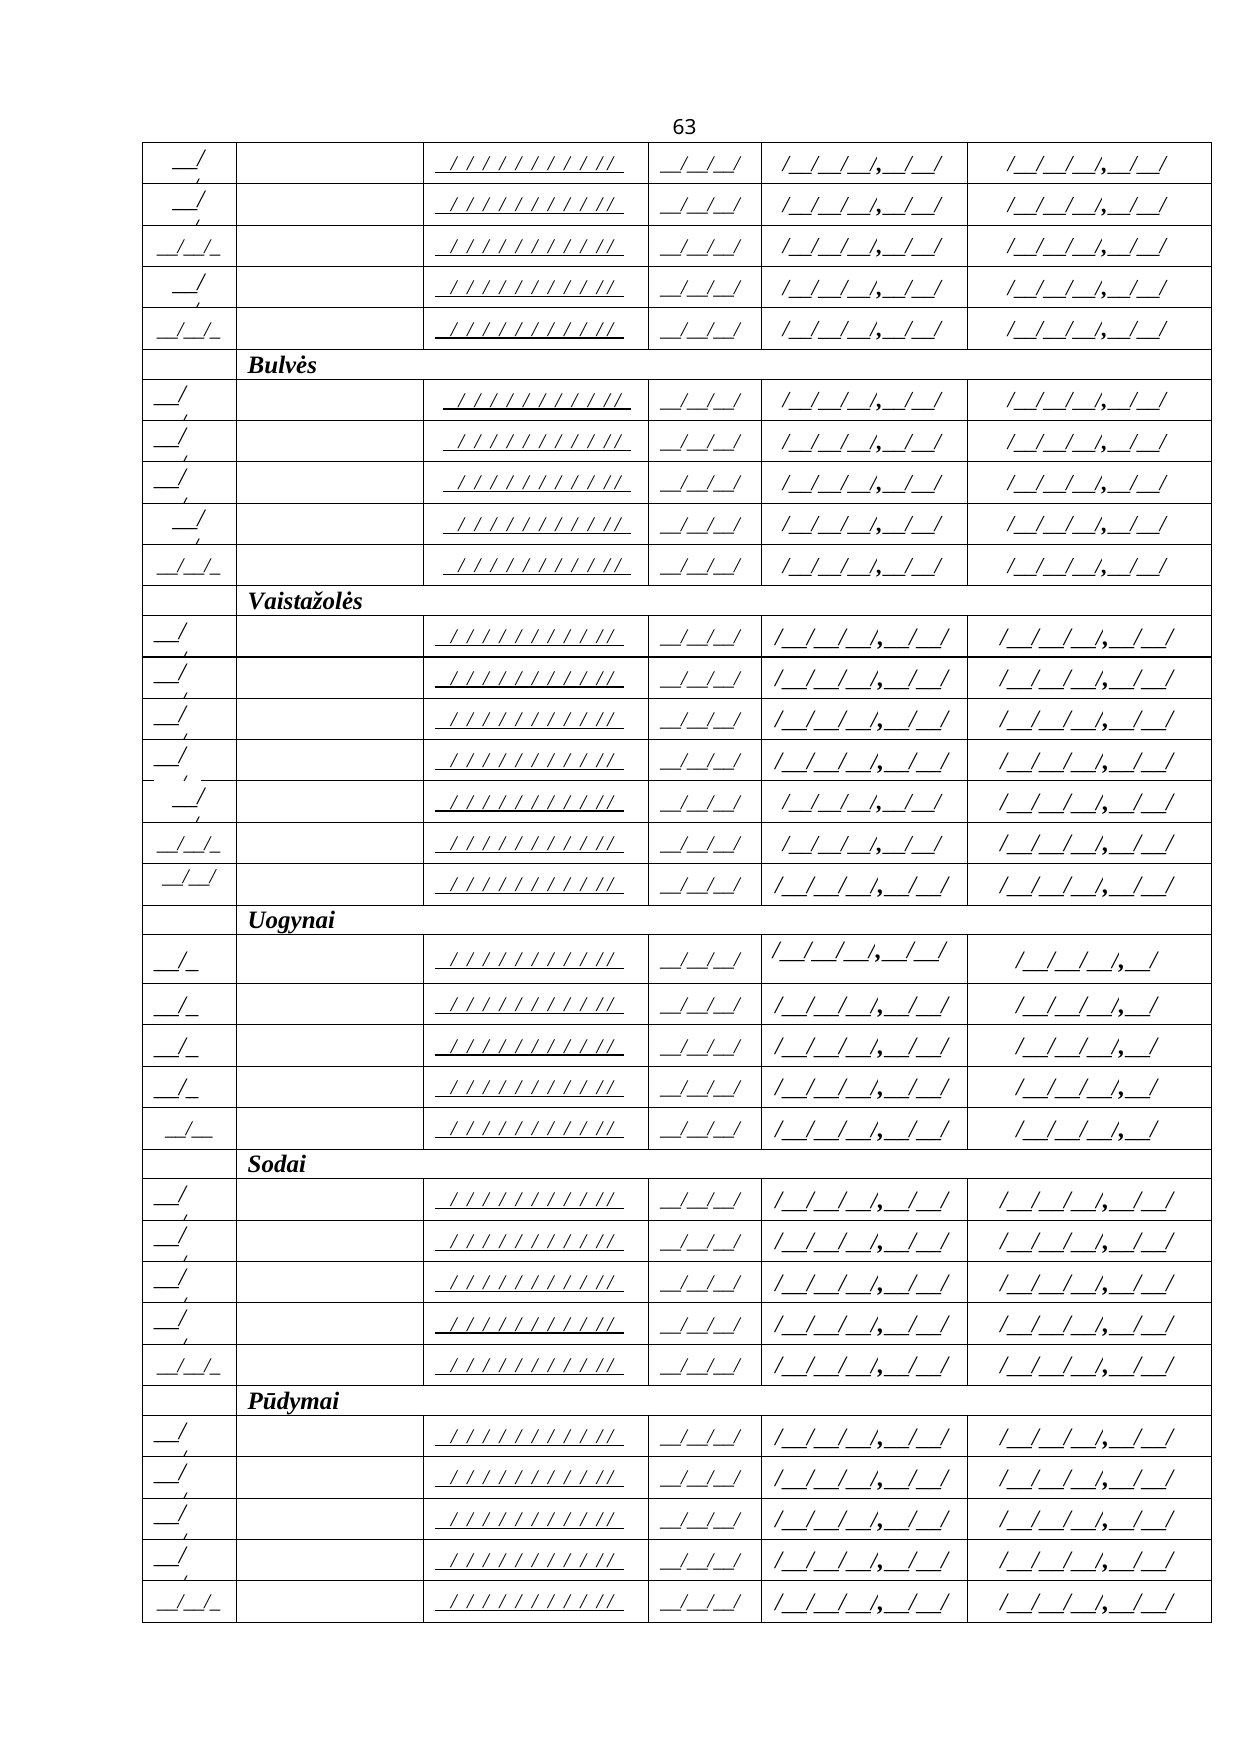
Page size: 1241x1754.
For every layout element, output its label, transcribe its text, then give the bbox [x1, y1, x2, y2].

table_cell Bulvės [237, 350, 1211, 378]
table_cell /__/__/__/,__/__/ [968, 1303, 1211, 1344]
table_cell [237, 545, 423, 585]
table_cell [237, 616, 423, 656]
table_cell /__/__/__/,__/__/ [762, 184, 967, 224]
table_cell __/__/__/ [649, 1499, 761, 1539]
table_cell __/__/__/ [649, 267, 761, 307]
table_cell / / / / / / / / / / / [424, 1221, 648, 1261]
table_cell /__/__/__/,__/__/ [968, 226, 1211, 266]
table_cell / / / / / / / / / / / [424, 545, 648, 585]
table_cell [237, 935, 423, 983]
table_cell / / / / / / / / / / / [424, 267, 648, 307]
table_cell / / / / / / / / / / / [424, 1499, 648, 1539]
table_cell /__/__/__/,__/__/ [968, 1540, 1211, 1580]
table_cell /__/__/__/,__/__/ [762, 1540, 967, 1580]
table_cell / / / / / / / / / / / [424, 308, 648, 349]
table_cell /__/__/__/,__/__/ [762, 1345, 967, 1385]
table_cell /__/__/__/,__/__/ [762, 308, 967, 349]
table_cell __/__/__/ [649, 421, 761, 461]
table_cell / / / / / / / / / / / [424, 504, 648, 544]
table_cell __/__/__/ [649, 935, 761, 983]
table_cell __/__/_ [143, 823, 236, 863]
table_cell [237, 504, 423, 544]
table_cell / / / / / / / / / / / [424, 1262, 648, 1302]
table_cell [143, 350, 236, 378]
table_cell [237, 421, 423, 461]
table_cell __/__/_ [143, 1540, 236, 1580]
table_cell /__/__/__/,__/__/ [762, 226, 967, 266]
table_cell /__/__/__/,__/__/ [968, 1262, 1211, 1302]
table_cell [237, 1262, 423, 1302]
table_cell /__/__/__/,__/__/ [968, 781, 1211, 822]
table_cell /__/__/__/,__/__/ [968, 545, 1211, 585]
table_cell __/__/__/ [649, 462, 761, 502]
table_cell / / / / / / / / / / / [424, 1303, 648, 1344]
table_cell /__/__/__/,__/__/ [968, 1416, 1211, 1456]
table_cell __/__/__/ [649, 1416, 761, 1456]
table_cell [237, 1108, 423, 1148]
table_cell __/__/_ [143, 1457, 236, 1497]
table_cell __/_ [143, 984, 236, 1024]
table_cell [237, 658, 423, 698]
table_cell __/__/__/ [649, 1581, 761, 1622]
table_cell /__/__/__/,__/__/ [762, 864, 967, 904]
table_cell /__/__/__/,__/ [968, 1025, 1211, 1066]
table_cell /__/__/__/,__/__/ [762, 1303, 967, 1344]
table_cell /__/__/__/,__/__/ [968, 1457, 1211, 1497]
table_cell /__/__/__/,__/__/ [762, 1108, 967, 1148]
table_cell __/__/_ [143, 1581, 236, 1622]
table_cell /__/__/__/,__/__/ [762, 781, 967, 822]
table_cell [237, 1025, 423, 1066]
table_cell __/__/__/ [649, 380, 761, 420]
table_cell / / / / / / / / / / / [424, 143, 648, 183]
table_cell [237, 740, 423, 780]
table_cell __/__/__/ [649, 184, 761, 224]
table_cell / / / / / / / / / / / [424, 740, 648, 780]
table_cell __/__/_ [143, 781, 236, 822]
table_cell __/__/__/ [649, 1540, 761, 1580]
table_cell __/__/_ [143, 616, 236, 656]
table_cell __/__/_ [143, 1262, 236, 1302]
table_cell /__/__/__/,__/__/ [762, 1179, 967, 1219]
table_cell __/__/_ [143, 462, 236, 502]
table_cell / / / / / / / / / / / [424, 1540, 648, 1580]
table_cell __/_ [143, 1025, 236, 1066]
table_cell __/__/_ [143, 143, 236, 183]
table_cell Uogynai [237, 906, 1211, 934]
table_cell Vaistažolės [237, 586, 1211, 615]
table_cell /__/__/__/,__/__/ [762, 658, 967, 698]
table_cell /__/__/__/,__/__/ [762, 699, 967, 739]
table_cell /__/__/__/,__/__/ [762, 421, 967, 461]
table_cell /__/__/__/,__/__/ [968, 184, 1211, 224]
table_cell __/__/_ [143, 421, 236, 461]
table_cell /__/__/__/,__/ [968, 1067, 1211, 1107]
table_cell __/__/__/ [649, 1262, 761, 1302]
table_cell __/__/__/ [649, 504, 761, 544]
table_cell __/__/__/ [649, 823, 761, 863]
table_cell __/__/_ [143, 184, 236, 224]
table_cell /__/__/__/,__/__/ [968, 1345, 1211, 1385]
table_cell __/_ [143, 1067, 236, 1107]
table_cell /__/__/__/,__/__/ [968, 1221, 1211, 1261]
table_cell __/__/__/ [649, 1345, 761, 1385]
table_cell / / / / / / / / / / / [424, 1179, 648, 1219]
table_cell /__/__/__/,__/__/ [762, 267, 967, 307]
table_cell / / / / / / / / / / / [424, 1108, 648, 1148]
table_cell [237, 184, 423, 224]
table_cell __/__/__/ [649, 1025, 761, 1066]
table_cell /__/__/__/,__/__/ [968, 1581, 1211, 1622]
table_cell Sodai [237, 1150, 1211, 1178]
table_cell / / / / / / / / / / / [424, 1581, 648, 1622]
table_cell [237, 1303, 423, 1344]
table_cell __/__/__ [143, 864, 236, 904]
table_cell /__/__/__/,__/__/ [762, 1457, 967, 1497]
table_cell / / / / / / / / / / / [424, 1025, 648, 1066]
table_cell /__/__/__/,__/ [968, 935, 1211, 983]
table_cell /__/__/__/,__/__/ [968, 143, 1211, 183]
table_cell __/__/_ [143, 267, 236, 307]
table_cell /__/__/__/,__/__/ [968, 504, 1211, 544]
table_cell __/__/__/ [649, 1179, 761, 1219]
table_cell /__/__/__/,__/__/ [968, 658, 1211, 698]
table_cell [143, 1386, 236, 1415]
table_cell /__/__/__/,__/__/ [762, 1499, 967, 1539]
table_cell [237, 226, 423, 266]
table_cell /__/__/__/,__/__/ [762, 935, 967, 983]
table_cell / / / / / / / / / / / [424, 699, 648, 739]
table_cell / / / / / / / / / / / [424, 1457, 648, 1497]
table_cell __/__/_ [143, 504, 236, 544]
table_cell /__/__/__/,__/ [968, 984, 1211, 1024]
table_cell __/__/__/ [649, 308, 761, 349]
table_cell /__/__/__/,__/__/ [968, 699, 1211, 739]
table_cell __/__/_ [143, 1345, 236, 1385]
table_cell /__/__/__/,__/__/ [762, 1262, 967, 1302]
table_cell / / / / / / / / / / / [424, 462, 648, 502]
table_cell / / / / / / / / / / / [424, 380, 648, 420]
table_cell [237, 143, 423, 183]
table_cell __/__/__/ [649, 1303, 761, 1344]
table_cell / / / / / / / / / / / [424, 864, 648, 904]
table_cell [237, 1179, 423, 1219]
table_cell __/_ [143, 935, 236, 983]
table_cell [237, 1345, 423, 1385]
table_cell /__/__/__/,__/__/ [968, 308, 1211, 349]
table_cell / / / / / / / / / / / [424, 935, 648, 983]
table_cell /__/__/__/,__/__/ [762, 504, 967, 544]
table_cell /__/__/__/,__/__/ [968, 421, 1211, 461]
table_cell __/__/_ [143, 380, 236, 420]
table_cell __/__/__/ [649, 864, 761, 904]
table_cell [237, 699, 423, 739]
table_cell __/__/__/ [649, 740, 761, 780]
table_cell __/__/__/ [649, 1108, 761, 1148]
table_cell __/__/_ [143, 1303, 236, 1344]
table_cell /__/__/__/,__/ [968, 1108, 1211, 1148]
table_cell __/__/__/ [649, 545, 761, 585]
table_cell / / / / / / / / / / / [424, 1416, 648, 1456]
table_cell /__/__/__/,__/__/ [762, 1025, 967, 1066]
table_cell __/__/_ [143, 545, 236, 585]
table_cell /__/__/__/,__/__/ [762, 143, 967, 183]
table_cell /__/__/__/,__/__/ [762, 545, 967, 585]
table_cell [237, 984, 423, 1024]
table_cell [237, 308, 423, 349]
table_cell /__/__/__/,__/__/ [968, 823, 1211, 863]
table_cell /__/__/__/,__/__/ [762, 984, 967, 1024]
table_cell [237, 1581, 423, 1622]
table_cell Pūdymai [237, 1386, 1211, 1415]
table_cell /__/__/__/,__/__/ [968, 267, 1211, 307]
table_cell __/__/_ [143, 226, 236, 266]
table_cell [237, 267, 423, 307]
table_cell / / / / / / / / / / / [424, 184, 648, 224]
table_cell __/__/__/ [649, 984, 761, 1024]
table_cell / / / / / / / / / / / [424, 226, 648, 266]
table_cell [237, 864, 423, 904]
table_cell /__/__/__/,__/__/ [762, 1581, 967, 1622]
table_cell __/__/_ [143, 699, 236, 739]
table_cell /__/__/__/,__/__/ [762, 740, 967, 780]
table_cell [237, 1457, 423, 1497]
table_cell /__/__/__/,__/__/ [968, 1179, 1211, 1219]
table_cell /__/__/__/,__/__/ [968, 462, 1211, 502]
table_cell __/__/__/ [649, 1221, 761, 1261]
table_cell /__/__/__/,__/__/ [762, 1067, 967, 1107]
table_cell /__/__/__/,__/__/ [762, 1221, 967, 1261]
table_cell /__/__/__/,__/__/ [762, 462, 967, 502]
table_cell __/__/_ [143, 658, 236, 698]
table_cell __/__/__/ [649, 658, 761, 698]
table_cell /__/__/__/,__/__/ [968, 1499, 1211, 1539]
table_cell /__/__/__/,__/__/ [968, 740, 1211, 780]
table_cell / / / / / / / / / / / [424, 1345, 648, 1385]
table_cell [237, 1416, 423, 1456]
table_cell / / / / / / / / / / / [424, 658, 648, 698]
table_cell __/__/_ [143, 1221, 236, 1261]
table_cell [237, 1221, 423, 1261]
table_cell /__/__/__/,__/__/ [968, 616, 1211, 656]
table_cell __/__/__/ [649, 1067, 761, 1107]
table_cell __/__/_ [143, 1416, 236, 1456]
table_cell / / / / / / / / / / / [424, 616, 648, 656]
table_cell [237, 1499, 423, 1539]
table_cell __/__/_ [143, 308, 236, 349]
table_cell __/__/__/ [649, 699, 761, 739]
table_cell /__/__/__/,__/__/ [968, 380, 1211, 420]
table_cell / / / / / / / / / / / [424, 781, 648, 822]
table_cell / / / / / / / / / / / [424, 984, 648, 1024]
table_cell [143, 906, 236, 934]
table_cell __/__/__/ [649, 143, 761, 183]
table_cell __/__ [143, 1108, 236, 1148]
table_cell __/__/__/ [649, 226, 761, 266]
table_cell [143, 586, 236, 615]
table_cell __/__/__/ [649, 616, 761, 656]
table_cell __/__/_ [143, 1499, 236, 1539]
table_cell /__/__/__/,__/__/ [762, 616, 967, 656]
table_cell [143, 1150, 236, 1178]
table_cell __/__/__/ [649, 781, 761, 822]
table_cell [237, 1067, 423, 1107]
table_cell [237, 781, 423, 822]
table_cell / / / / / / / / / / / [424, 421, 648, 461]
table_cell /__/__/__/,__/__/ [762, 1416, 967, 1456]
table_cell [237, 380, 423, 420]
table_cell [237, 1540, 423, 1580]
table_cell / / / / / / / / / / / [424, 1067, 648, 1107]
table_cell __/__/_ [143, 1179, 236, 1219]
table_cell __/__/__/ [649, 1457, 761, 1497]
table_cell / / / / / / / / / / / [424, 823, 648, 863]
table_cell __/__/_ [143, 740, 236, 780]
table_cell [237, 462, 423, 502]
table_cell /__/__/__/,__/__/ [762, 380, 967, 420]
table_cell /__/__/__/,__/__/ [968, 864, 1211, 904]
table_cell [237, 823, 423, 863]
table_cell /__/__/__/,__/__/ [762, 823, 967, 863]
